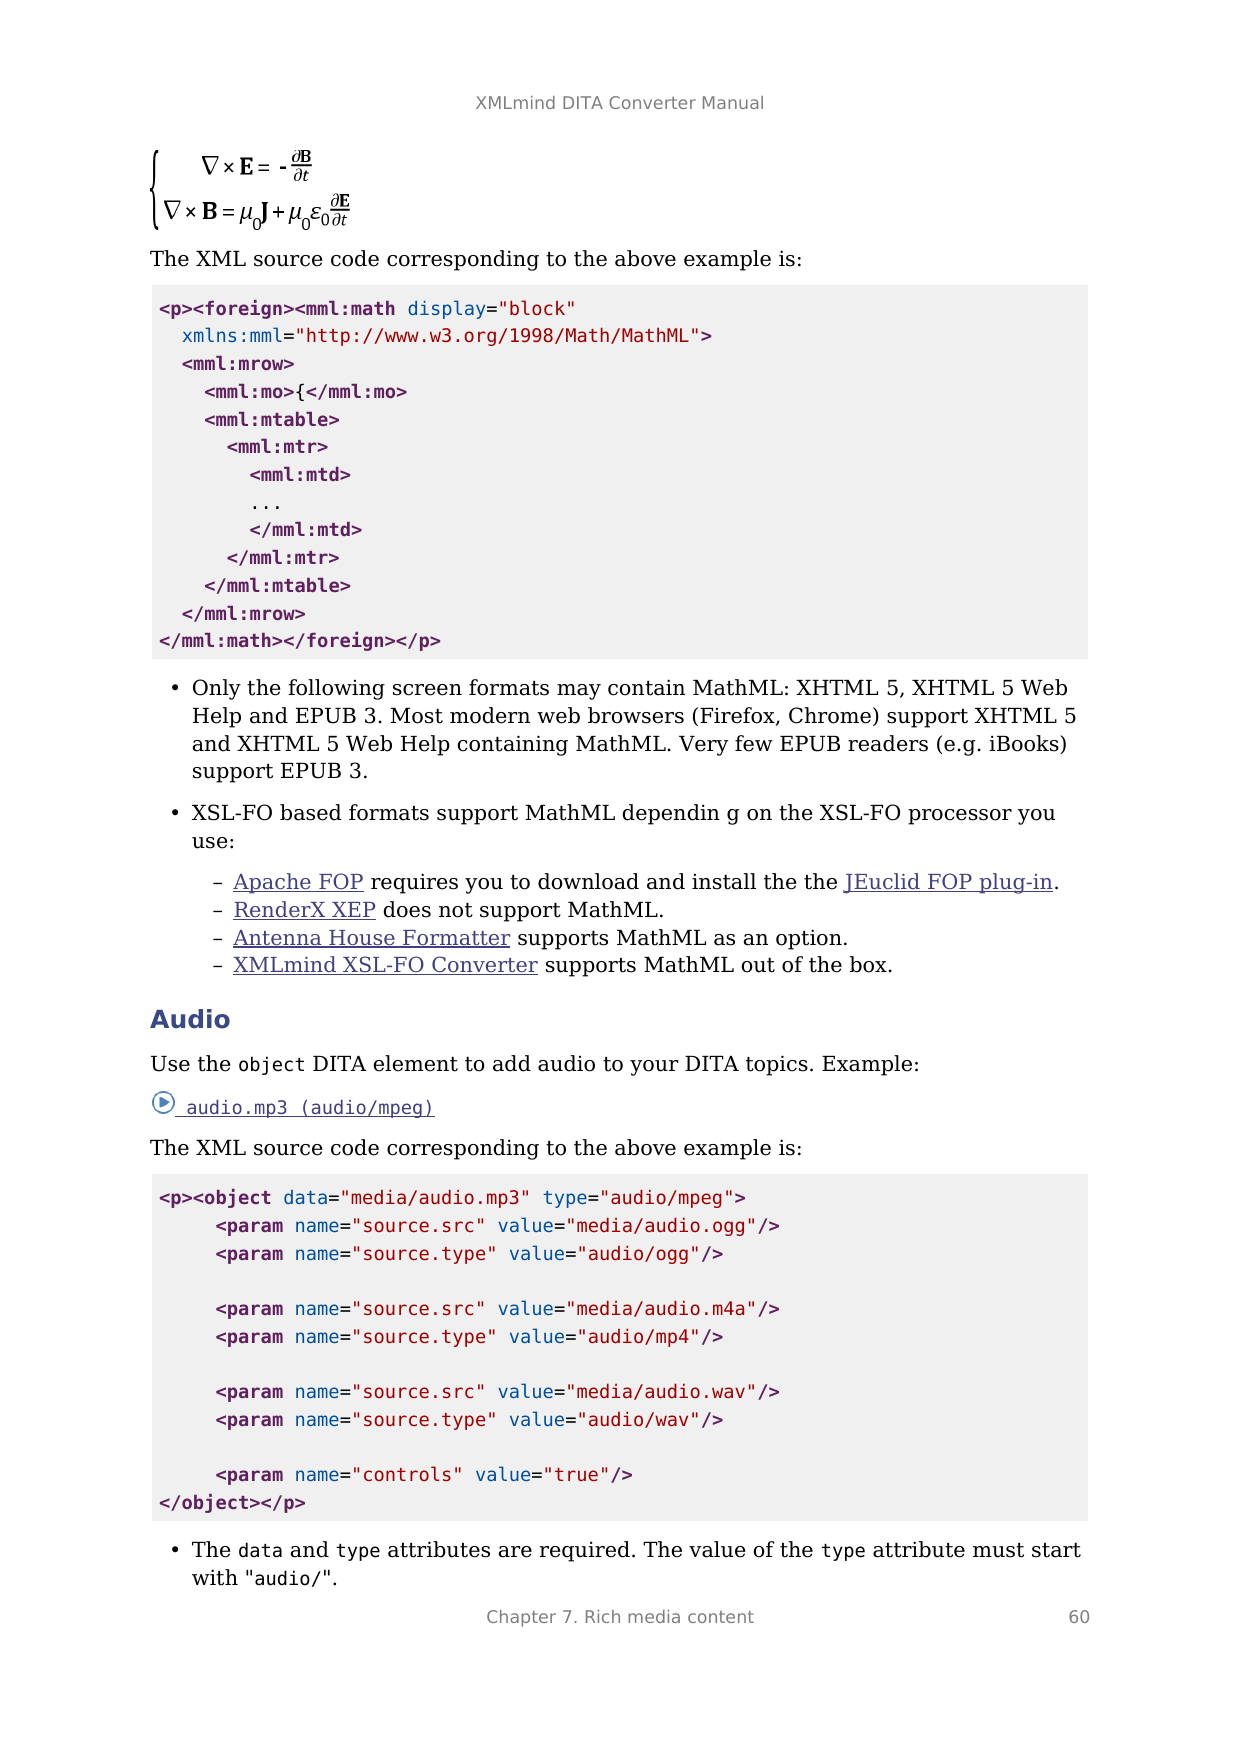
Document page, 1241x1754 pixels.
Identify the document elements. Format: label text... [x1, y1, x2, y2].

picture [150, 150, 353, 230]
list Only the following screen formats may contain MathML: XHTML 5, XHTML 5 Web Help and EPUB 3. Most modern web browsers (Firefox, Chrome) support XHTML 5 and XHTML 5 Web Help containing MathML. Very few EPUB readers (e.g. iBooks) support EPUB 3. [150, 673, 1090, 784]
list RenderX XEP does not support MathML. [192, 894, 1090, 922]
picture [150, 1089, 175, 1115]
list Apache FOP requires you to download and install the the JEuclid FOP plug-in. [192, 867, 1090, 894]
text audio.mp3 (audio/mpeg) [150, 1089, 1090, 1119]
text Audio [150, 1005, 1090, 1034]
text <p><foreign><mml:math display="block" xmlns:mml="http://www.w3.org/1998/Math/MathML"> <mml:mrow> <mml:mo>{</mml:mo> <mml:mtable> <mml:mtr> <mml:mtd> ... </mml:mtd> </mml:mtr> </mml:mtable> </mml:mrow> </mml:math></foreign></p> [152, 285, 1088, 659]
text The XML source code corresponding to the above example is: [150, 243, 1090, 271]
list Antenna House Formatter supports MathML as an option. [192, 922, 1090, 950]
text <p><object data="media/audio.mp3" type="audio/mpeg"> <param name="source.src" value="media/audio.ogg"/> <param name="source.type" value="audio/ogg"/> <param name="source.src" value="media/audio.m4a"/> <param name="source.type" value="audio/mp4"/> <param name="source.src" value="media/audio.wav"/> <param name="source.type" value="audio/wav"/> <param name="controls" value="true"/> </object></p> [152, 1174, 1088, 1521]
text Use the object DITA element to add audio to your DITA topics. Example: [150, 1048, 1090, 1076]
list XSL-FO based formats support MathML dependin g on the XSL-FO processor you use: [150, 797, 1090, 853]
list XMLmind XSL-FO Converter supports MathML out of the box. [192, 950, 1090, 977]
text The XML source code corresponding to the above example is: [150, 1133, 1090, 1161]
list The data and type attributes are required. The value of the type attribute must start with "audio/". [150, 1535, 1090, 1590]
